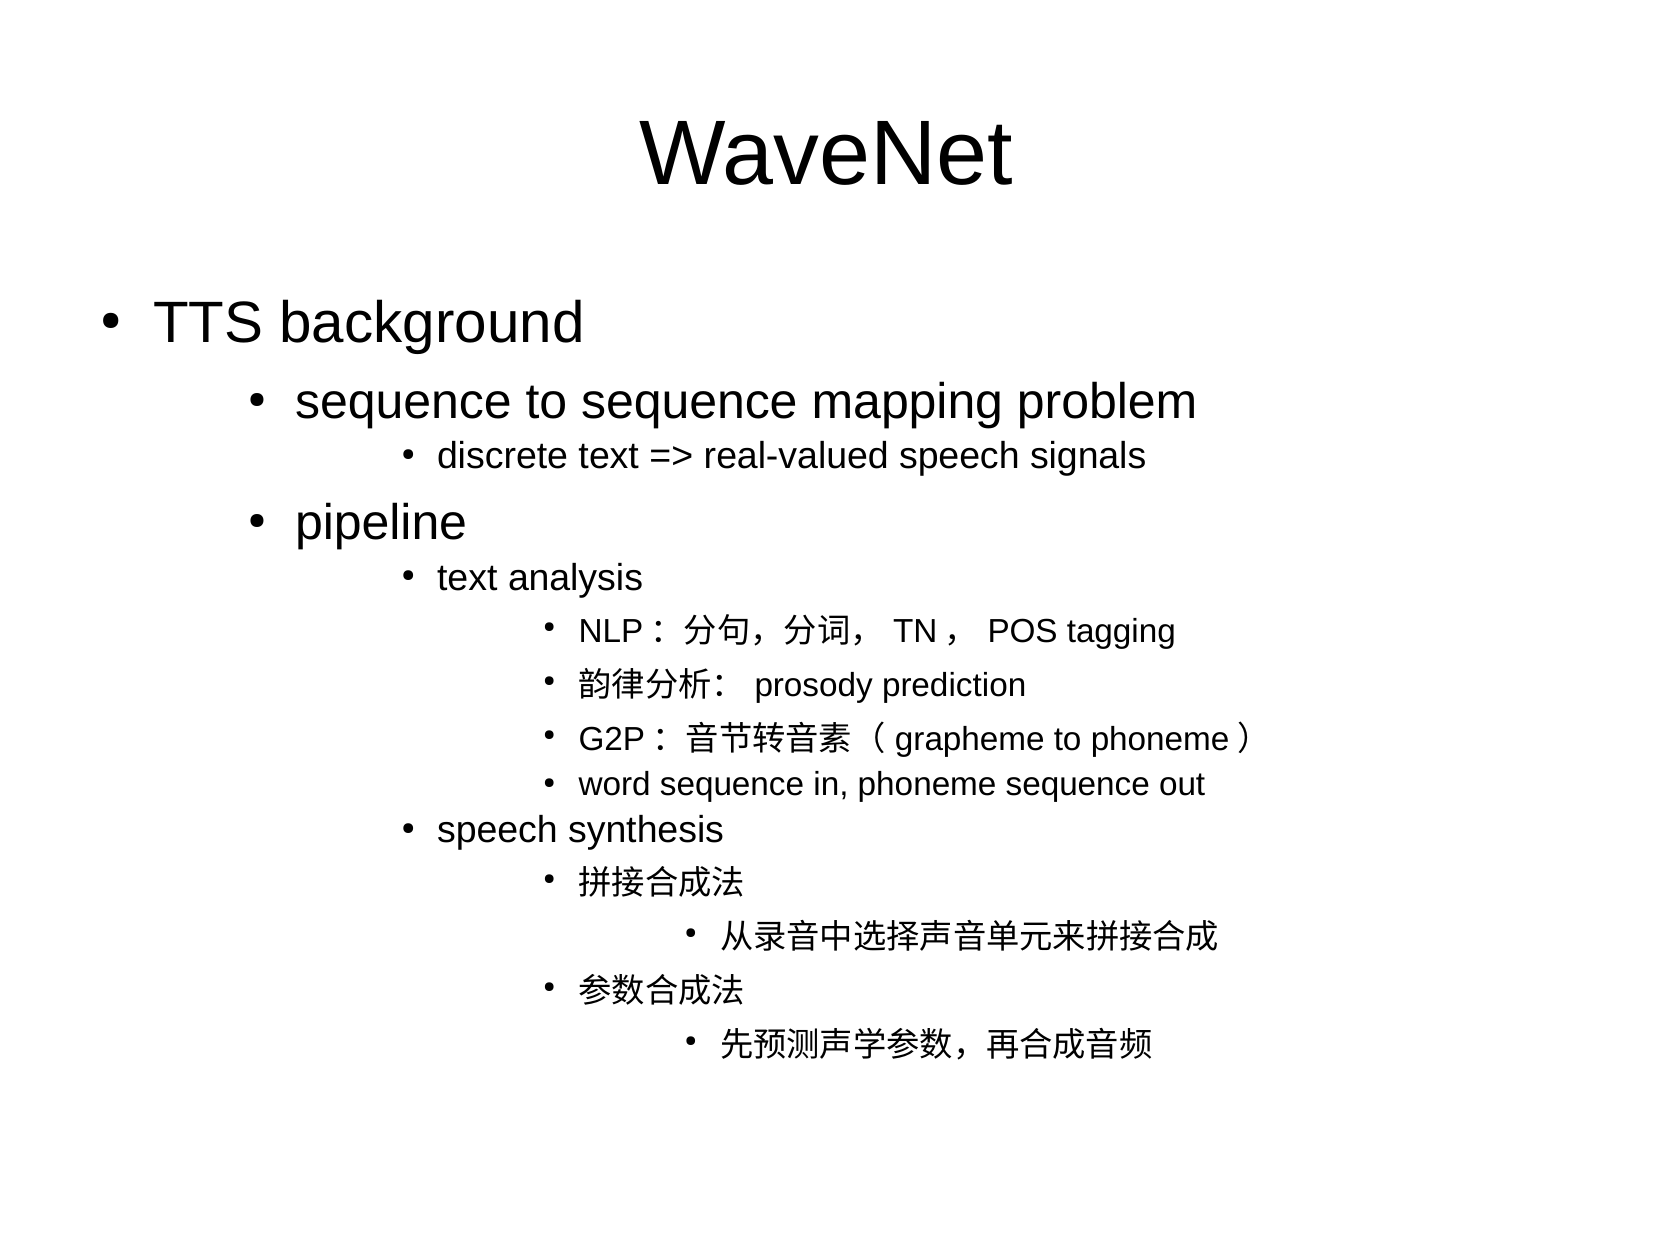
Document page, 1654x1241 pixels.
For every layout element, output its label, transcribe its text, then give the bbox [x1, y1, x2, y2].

title WaveNet [82, 49, 1571, 257]
list TTS background sequence to sequence mapping problem discrete text => real-valued speech signals pipeline text analysis NLP：分句，分词，TN，POS tagging 韵律分析：prosody prediction G2P：音节转音素（grapheme to phoneme） word sequence in, phoneme sequence out speech synthesis 拼接合成法 从录音中选择声音单元来拼接合成 参数合成法 先预测声学参数，再合成音频 [82, 290, 1571, 1156]
